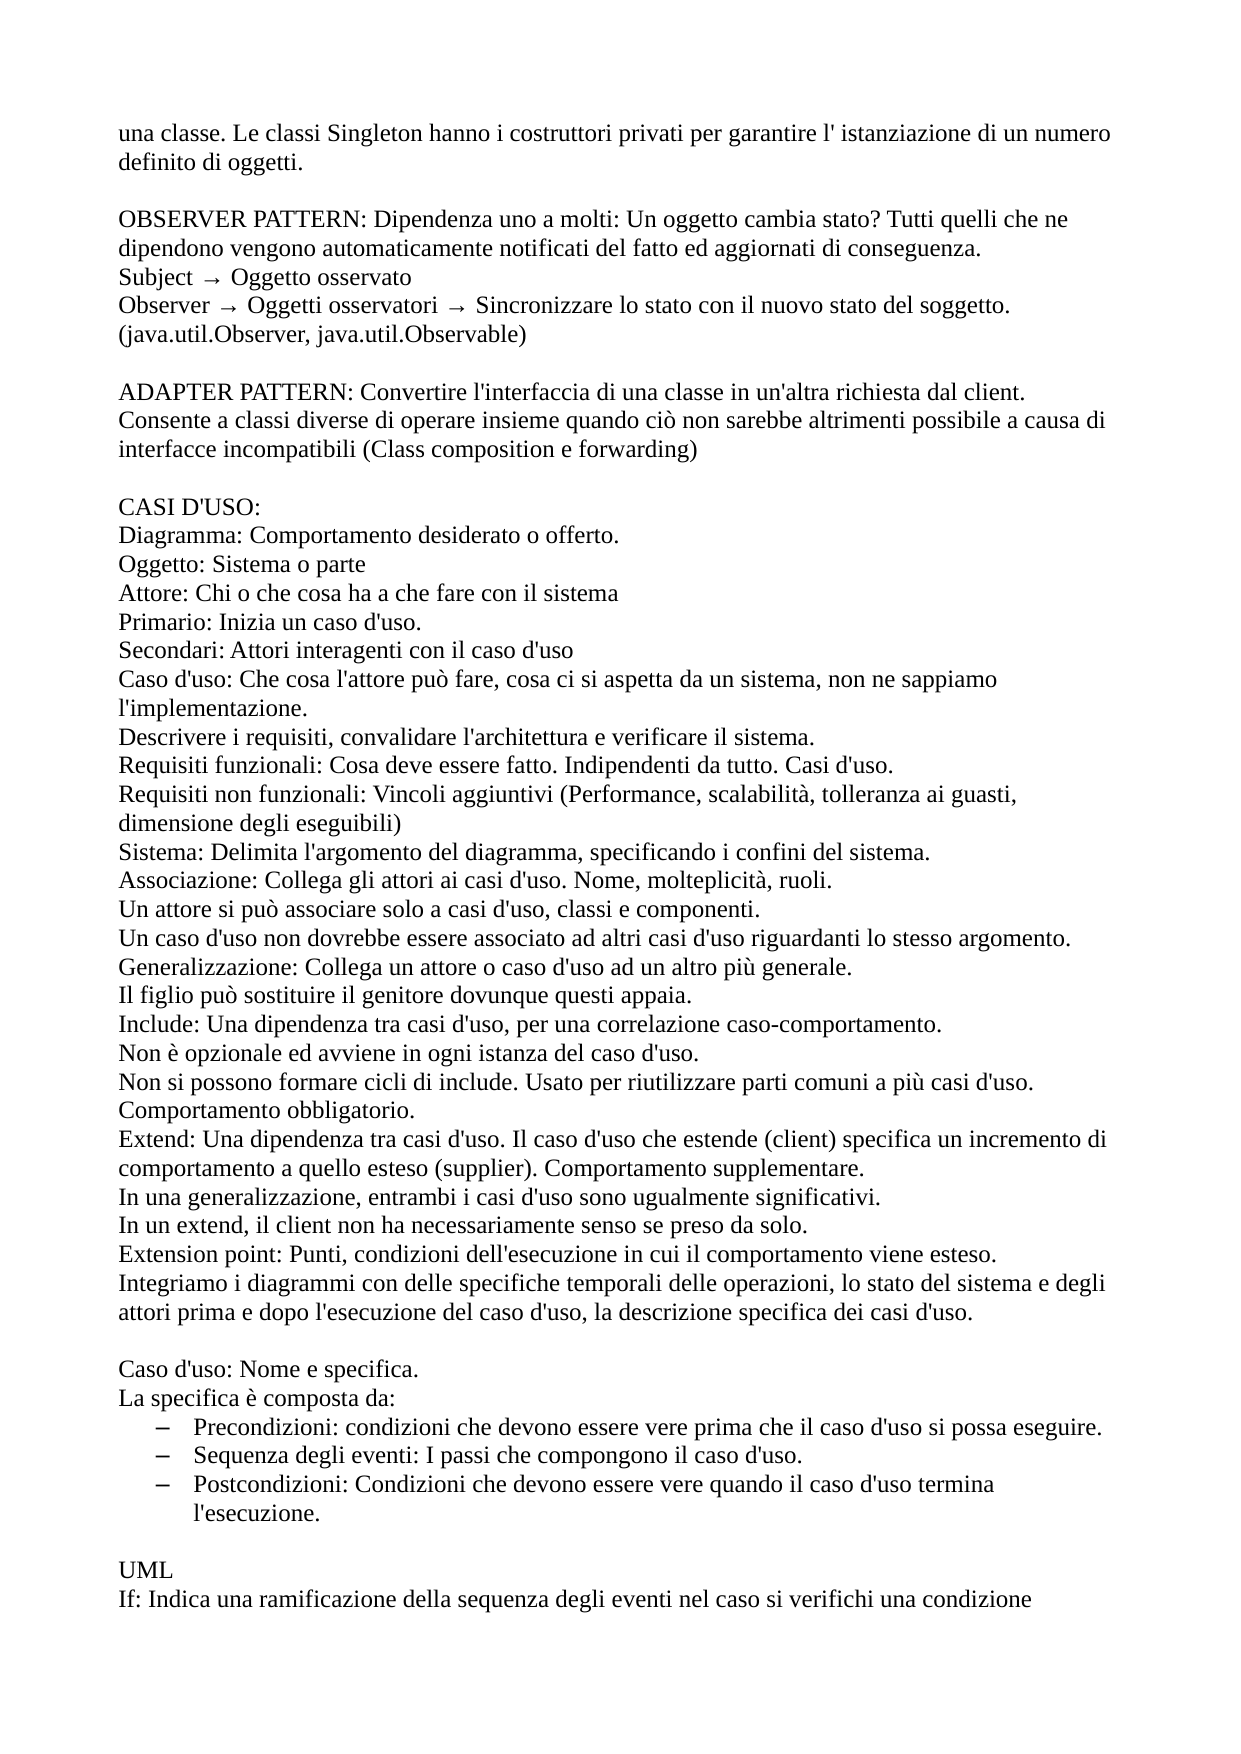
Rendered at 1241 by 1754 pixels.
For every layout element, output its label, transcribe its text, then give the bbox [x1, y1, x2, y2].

text Associazione: Collega gli attori ai casi d'uso. Nome, molteplicità, ruoli. [118, 866, 1122, 894]
text In un extend, il client non ha necessariamente senso se preso da solo. [118, 1211, 1122, 1239]
text Generalizzazione: Collega un attore o caso d'uso ad un altro più generale. [118, 952, 1122, 981]
text Non si possono formare cicli di include. Usato per riutilizzare parti comuni a più casi d'uso. [118, 1067, 1122, 1096]
text Oggetto: Sistema o parte [118, 549, 1122, 578]
text Include: Una dipendenza tra casi d'uso, per una correlazione caso-comportamento. [118, 1009, 1122, 1038]
text CASI D'USO: [118, 492, 1122, 521]
text Primario: Inizia un caso d'uso. [118, 607, 1122, 636]
text Extend: Una dipendenza tra casi d'uso. Il caso d'uso che estende (client) specifica un incremento di comportamento a quello esteso (supplier). Comportamento supplementare. [118, 1124, 1122, 1182]
list Precondizioni: condizioni che devono essere vere prima che il caso d'uso si possa eseguire. [156, 1412, 1122, 1441]
text ADAPTER PATTERN: Convertire l'interfaccia di una classe in un'altra richiesta dal client. [118, 377, 1122, 406]
list Postcondizioni: Condizioni che devono essere vere quando il caso d'uso termina l'esecuzione. [156, 1469, 1122, 1527]
text In una generalizzazione, entrambi i casi d'uso sono ugualmente significativi. [118, 1182, 1122, 1211]
text Secondari: Attori interagenti con il caso d'uso [118, 636, 1122, 664]
text If: Indica una ramificazione della sequenza degli eventi nel caso si verifichi una condizione [118, 1584, 1122, 1613]
text Diagramma: Comportamento desiderato o offerto. [118, 521, 1122, 549]
text Il figlio può sostituire il genitore dovunque questi appaia. [118, 981, 1122, 1009]
text Extension point: Punti, condizioni dell'esecuzione in cui il comportamento viene esteso. [118, 1239, 1122, 1268]
text Caso d'uso: Che cosa l'attore può fare, cosa ci si aspetta da un sistema, non ne sappiamo l'implementazione. [118, 664, 1122, 722]
text una classe. Le classi Singleton hanno i costruttori privati per garantire l' istanziazione di un numero definito di oggetti. [118, 118, 1122, 176]
text Observer → Oggetti osservatori → Sincronizzare lo stato con il nuovo stato del soggetto. [118, 291, 1122, 319]
text Requisiti funzionali: Cosa deve essere fatto. Indipendenti da tutto. Casi d'uso. [118, 751, 1122, 779]
list Sequenza degli eventi: I passi che compongono il caso d'uso. [156, 1441, 1122, 1469]
text Sistema: Delimita l'argomento del diagramma, specificando i confini del sistema. [118, 837, 1122, 866]
text Comportamento obbligatorio. [118, 1096, 1122, 1124]
text OBSERVER PATTERN: Dipendenza uno a molti: Un oggetto cambia stato? Tutti quelli che ne dipendono vengono automaticamente notificati del fatto ed aggiornati di conseguenza. [118, 204, 1122, 262]
text Un attore si può associare solo a casi d'uso, classi e componenti. [118, 894, 1122, 923]
text Requisiti non funzionali: Vincoli aggiuntivi (Performance, scalabilità, tolleranza ai guasti, dimensione degli eseguibili) [118, 779, 1122, 837]
text Non è opzionale ed avviene in ogni istanza del caso d'uso. [118, 1038, 1122, 1067]
text Consente a classi diverse di operare insieme quando ciò non sarebbe altrimenti possibile a causa di interfacce incompatibili (Class composition e forwarding) [118, 406, 1122, 463]
text UML [118, 1556, 1122, 1584]
text Subject → Oggetto osservato [118, 262, 1122, 291]
text Un caso d'uso non dovrebbe essere associato ad altri casi d'uso riguardanti lo stesso argomento. [118, 923, 1122, 952]
text Descrivere i requisiti, convalidare l'architettura e verificare il sistema. [118, 722, 1122, 751]
text Caso d'uso: Nome e specifica. [118, 1354, 1122, 1383]
text (java.util.Observer, java.util.Observable) [118, 319, 1122, 348]
text Integriamo i diagrammi con delle specifiche temporali delle operazioni, lo stato del sistema e degli attori prima e dopo l'esecuzione del caso d'uso, la descrizione specifica dei casi d'uso. [118, 1268, 1122, 1326]
text Attore: Chi o che cosa ha a che fare con il sistema [118, 578, 1122, 607]
text La specifica è composta da: [118, 1383, 1122, 1412]
